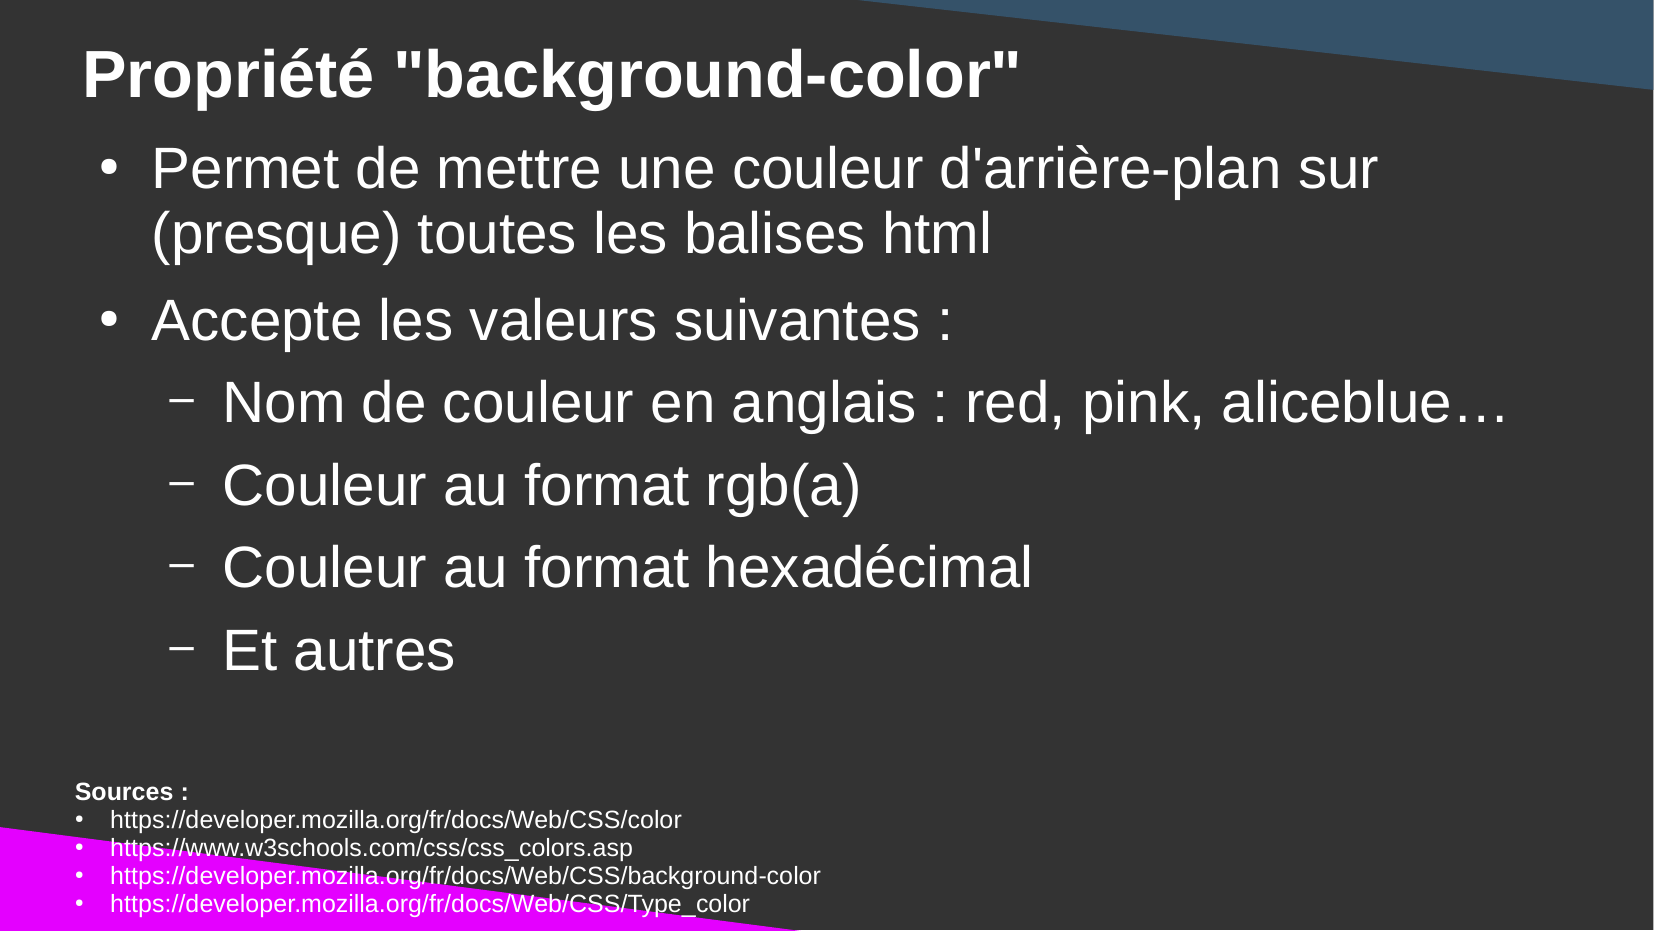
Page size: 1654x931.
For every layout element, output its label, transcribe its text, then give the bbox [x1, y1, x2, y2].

text_box [857, 0, 1654, 90]
text_box [0, 827, 801, 931]
text_box Sources : https://developer.mozilla.org/fr/docs/Web/CSS/color https://www.w3schools.com/css/css_colors.asp https://developer.mozilla.org/fr/docs/Web/CSS/background-color https://developer.mozilla.org/fr/docs/Web/CSS/Type_color [60, 770, 1546, 926]
list Permet de mettre une couleur d'arrière-plan sur (presque) toutes les balises html Accepte les valeurs suivantes : Nom de couleur en anglais : red, pink, aliceblue… Couleur au format rgb(a) Couleur au format hexadécimal Et autres [80, 135, 1605, 733]
title Propriété "background-color" [82, 37, 1571, 122]
